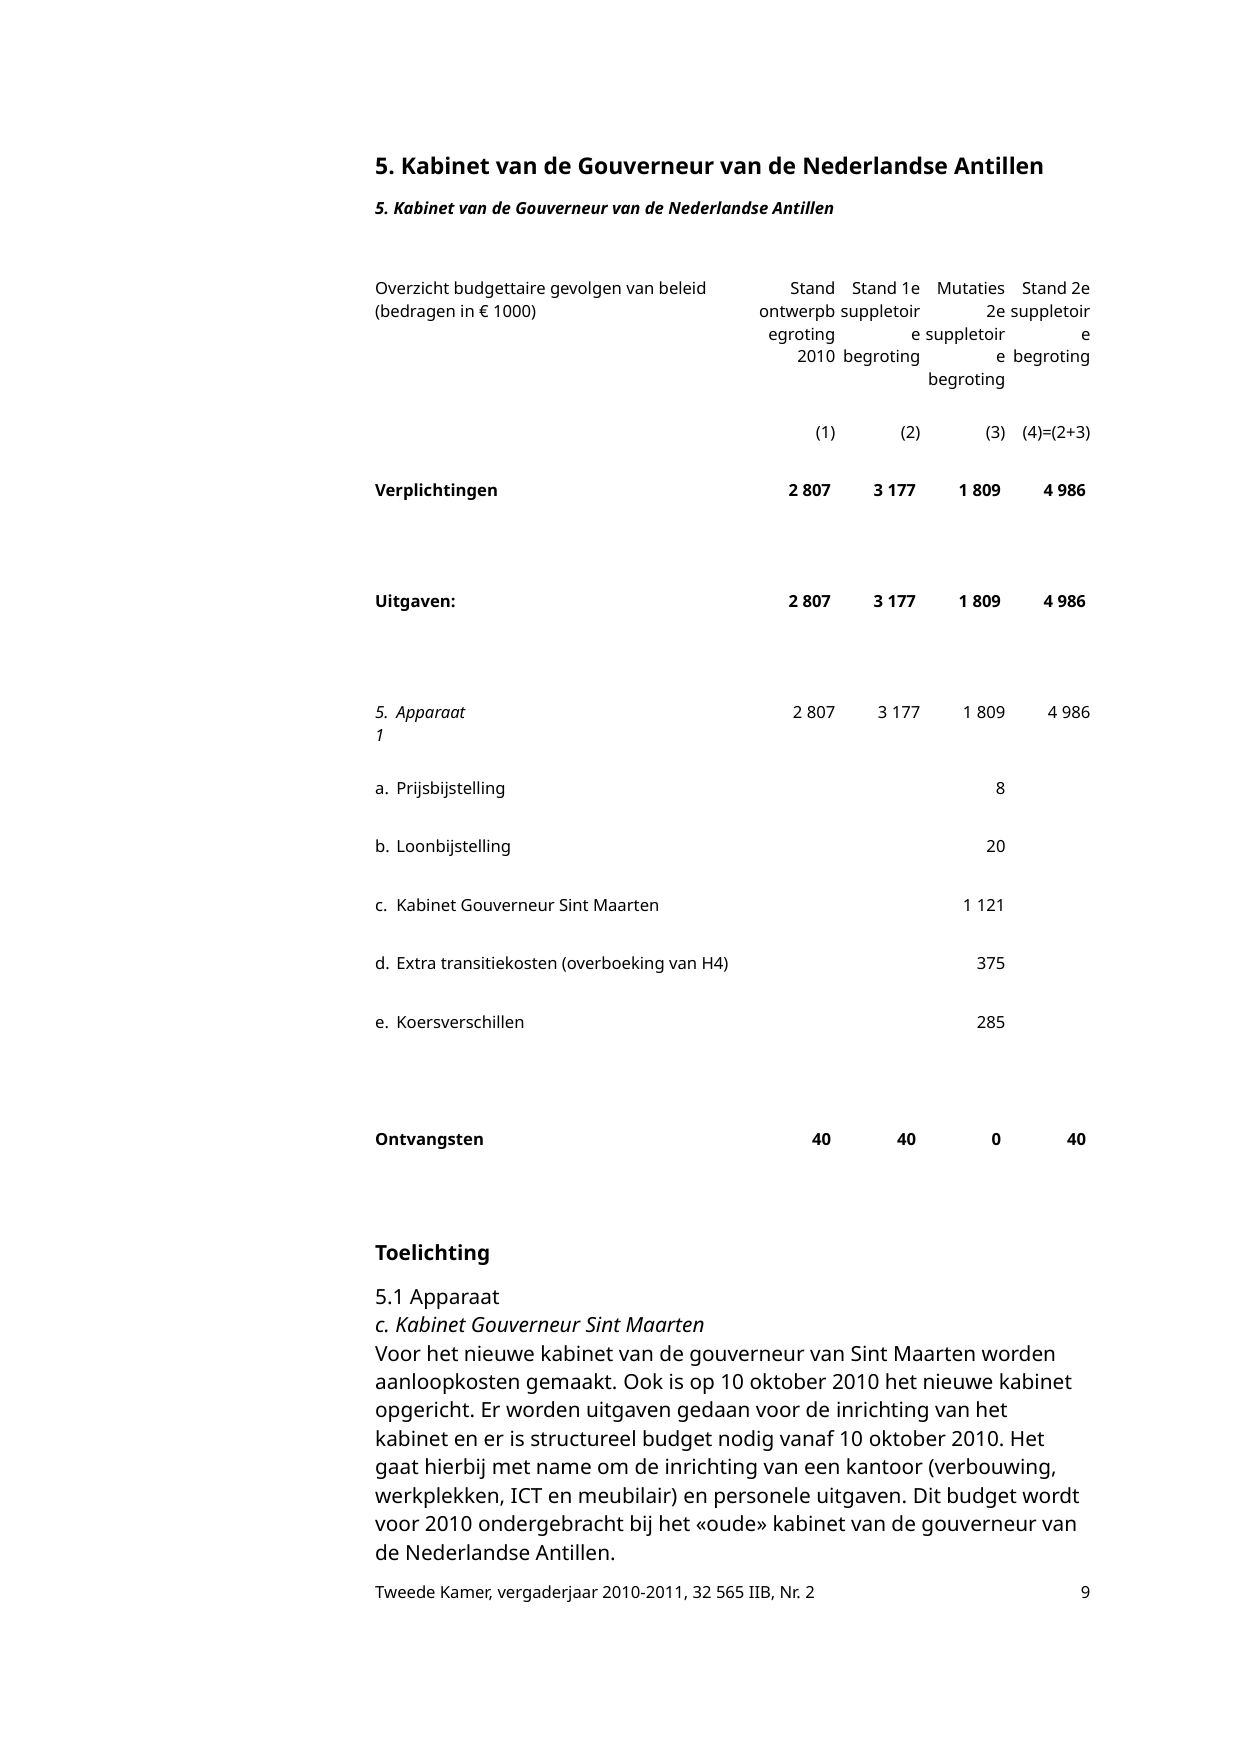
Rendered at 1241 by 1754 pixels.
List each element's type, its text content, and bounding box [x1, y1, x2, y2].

table_cell Extra transitiekosten (overboeking van H4) [396, 952, 750, 1010]
table_cell Prijsbijstelling [396, 777, 750, 835]
table_header Stand 1e suppletoire begroting [835, 277, 920, 420]
table_cell e. [375, 1010, 396, 1069]
table_cell [750, 1069, 835, 1127]
table_cell 1 121 [920, 894, 1005, 952]
table_cell [1005, 532, 1090, 590]
text c. Kabinet Gouverneur Sint Maarten [375, 1310, 1090, 1339]
table_cell [835, 643, 920, 701]
table_cell [750, 643, 835, 701]
table_cell c. [375, 894, 396, 952]
table_cell Ontvangsten [375, 1127, 750, 1180]
table_cell 1 809 [920, 590, 1005, 643]
table_cell [835, 1069, 920, 1127]
table_cell 2 807 [750, 479, 835, 532]
table_cell Uitgaven: [375, 590, 750, 643]
table_cell [835, 532, 920, 590]
table_cell [1005, 1069, 1090, 1127]
table_cell [375, 420, 750, 479]
table_cell [396, 532, 750, 590]
table_cell [375, 643, 396, 701]
table_cell d. [375, 952, 396, 1010]
table_cell [1005, 952, 1090, 1010]
table_cell [835, 835, 920, 893]
table_cell 20 [920, 835, 1005, 893]
table_header Mutaties 2e suppletoire begroting [920, 277, 1005, 420]
table_header Stand ontwerpbegroting 2010 [750, 277, 835, 420]
table_cell [835, 894, 920, 952]
table_cell 0 [920, 1127, 1005, 1180]
table_cell (3) [920, 420, 1005, 479]
table_cell [750, 532, 835, 590]
table_cell [750, 952, 835, 1010]
table_cell (4)=(2+3) [1005, 420, 1090, 479]
table_cell b. [375, 835, 396, 893]
table_cell 8 [920, 777, 1005, 835]
table_cell [1005, 894, 1090, 952]
table_cell 1 809 [920, 701, 1005, 777]
table_cell 3 177 [835, 479, 920, 532]
table_cell [920, 532, 1005, 590]
text 5. Kabinet van de Gouverneur van de Nederlandse Antillen [375, 196, 1090, 219]
table_cell Loonbijstelling [396, 835, 750, 893]
table_cell 4 986 [1005, 701, 1090, 777]
text Voor het nieuwe kabinet van de gouverneur van Sint Maarten worden aanloopkosten gemaakt. Ook is op 10 oktober 2010 het nieuwe kabinet opgericht. Er worden uitgaven gedaan voor de inrichting van het kabinet en er is structureel budget nodig vanaf 10 oktober 2010. Het gaat hierbij met name om de inrichting van een kantoor (verbouwing, werkplekken, ICT en meubilair) en personele uitgaven. Dit budget wordt voor 2010 ondergebracht bij het «oude» kabinet van de gouverneur van de Nederlandse Antillen. [375, 1339, 1090, 1566]
table_cell 285 [920, 1010, 1005, 1069]
table_cell [750, 1010, 835, 1069]
table_cell 5.1 [375, 701, 396, 777]
subtitle 5. Kabinet van de Gouverneur van de Nederlandse Antillen [375, 150, 1090, 181]
table_cell [835, 1010, 920, 1069]
table_cell [396, 643, 750, 701]
table_cell 2 807 [750, 701, 835, 777]
table_cell 1 809 [920, 479, 1005, 532]
table_cell [1005, 643, 1090, 701]
table_header Stand 2e suppletoire begroting [1005, 277, 1090, 420]
table_cell 4 986 [1005, 590, 1090, 643]
table_cell Apparaat [396, 701, 750, 777]
table_cell [835, 777, 920, 835]
table_cell [920, 1069, 1005, 1127]
table_cell Verplichtingen [375, 479, 750, 532]
table_cell a. [375, 777, 396, 835]
table_cell [375, 1069, 396, 1127]
table_header Overzicht budgettaire gevolgen van beleid (bedragen in € 1000) [375, 277, 750, 420]
table_cell [396, 1069, 750, 1127]
table_cell Kabinet Gouverneur Sint Maarten [396, 894, 750, 952]
table_cell 3 177 [835, 701, 920, 777]
table_cell [750, 835, 835, 893]
table_cell [750, 777, 835, 835]
table_cell 40 [750, 1127, 835, 1180]
table_cell (1) [750, 420, 835, 479]
table_cell [835, 952, 920, 1010]
table_cell [1005, 1010, 1090, 1069]
text Toelichting [375, 1238, 1090, 1267]
table_cell [750, 894, 835, 952]
text 5.1 Apparaat [375, 1282, 1090, 1310]
table_cell 4 986 [1005, 479, 1090, 532]
table_cell 40 [1005, 1127, 1090, 1180]
table_cell 40 [835, 1127, 920, 1180]
table_cell [375, 532, 396, 590]
table_cell [1005, 777, 1090, 835]
table_cell [1005, 835, 1090, 893]
table_cell Koersverschillen [396, 1010, 750, 1069]
table_cell 375 [920, 952, 1005, 1010]
table_cell 3 177 [835, 590, 920, 643]
table_cell [920, 643, 1005, 701]
table_cell 2 807 [750, 590, 835, 643]
table_cell (2) [835, 420, 920, 479]
